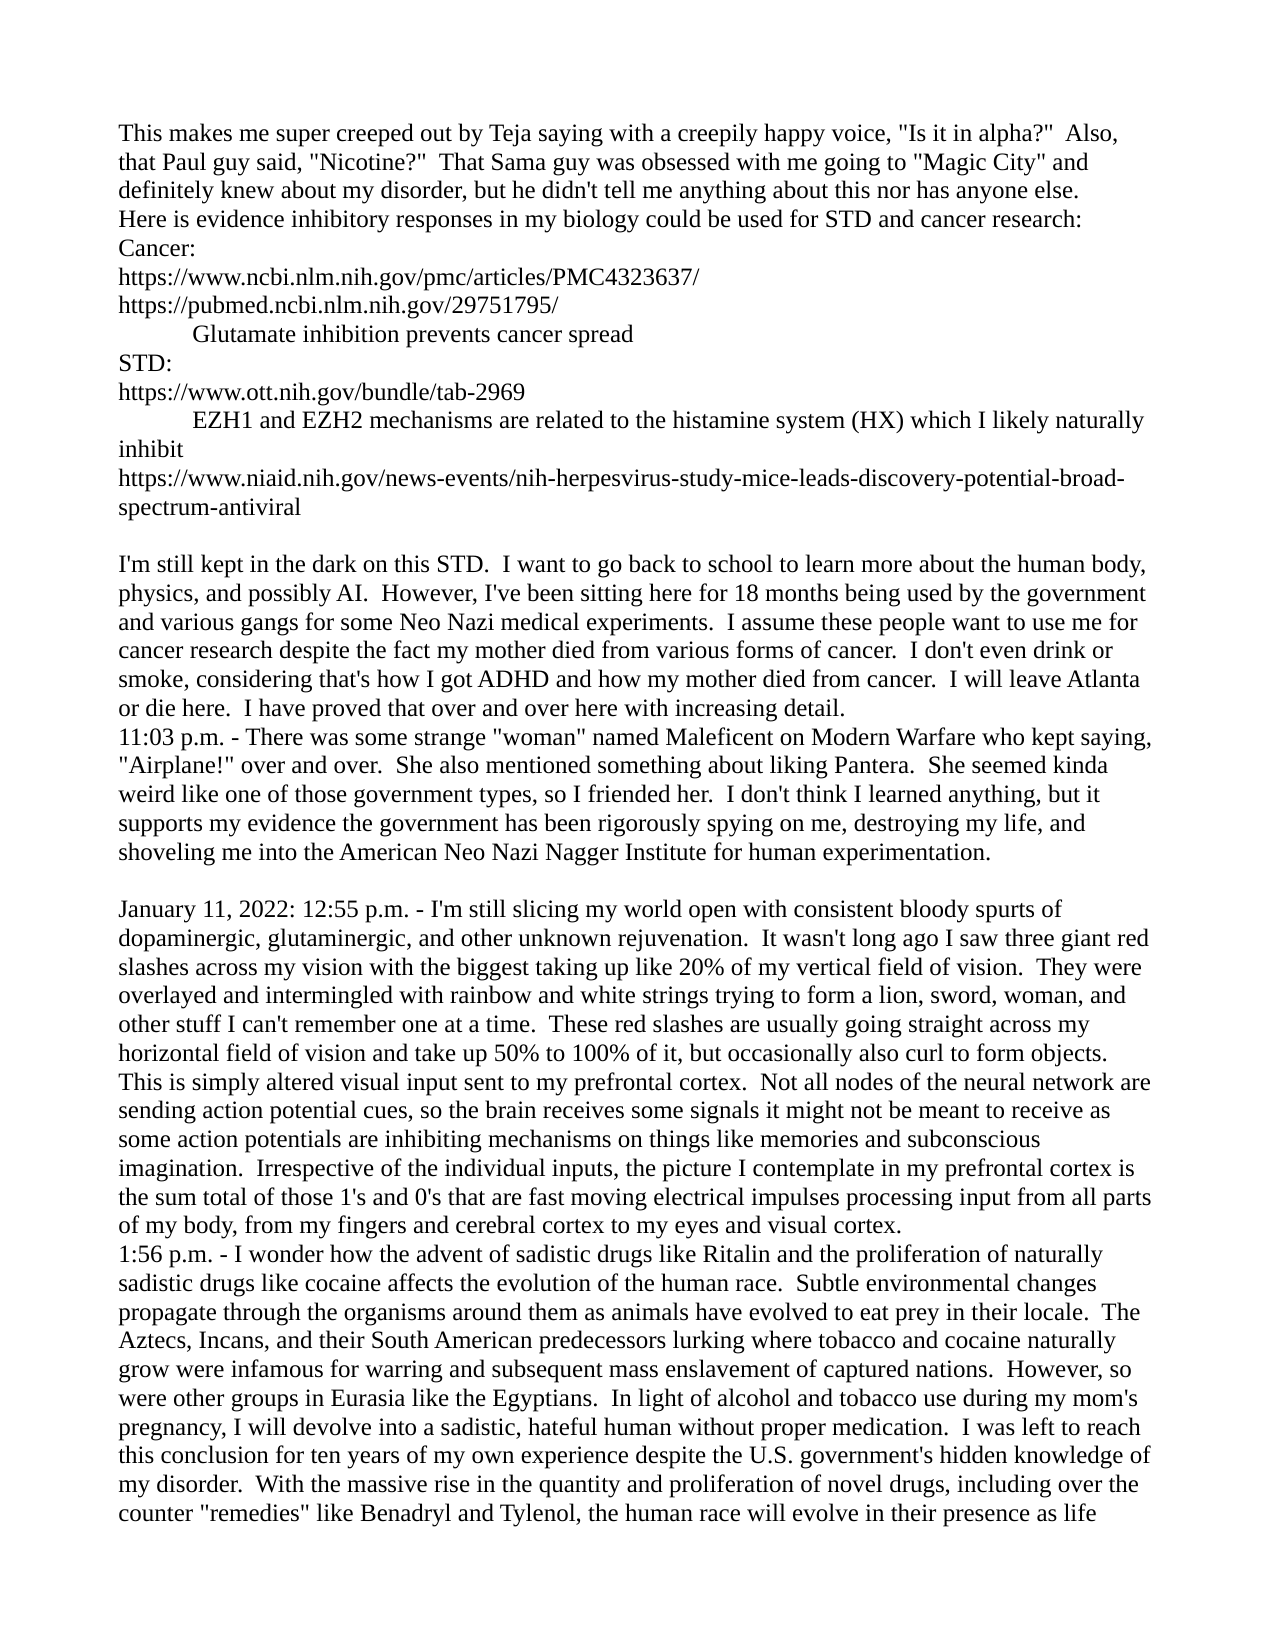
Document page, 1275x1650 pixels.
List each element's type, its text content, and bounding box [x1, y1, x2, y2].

text This makes me super creeped out by Teja saying with a creepily happy voice, "Is it in alpha?" Also, that Paul guy said, "Nicotine?" That Sama guy was obsessed with me going to "Magic City" and definitely knew about my disorder, but he didn't tell me anything about this nor has anyone else. [118, 118, 1157, 204]
text January 11, 2022: 12:55 p.m. - I'm still slicing my world open with consistent bloody spurts of dopaminergic, glutaminergic, and other unknown rejuvenation. It wasn't long ago I saw three giant red slashes across my vision with the biggest taking up like 20% of my vertical field of vision. They were overlayed and intermingled with rainbow and white strings trying to form a lion, sword, woman, and other stuff I can't remember one at a time. These red slashes are usually going straight across my horizontal field of vision and take up 50% to 100% of it, but occasionally also curl to form objects. This is simply altered visual input sent to my prefrontal cortex. Not all nodes of the neural network are sending action potential cues, so the brain receives some signals it might not be meant to receive as some action potentials are inhibiting mechanisms on things like memories and subconscious imagination. Irrespective of the individual inputs, the picture I contemplate in my prefrontal cortex is the sum total of those 1's and 0's that are fast moving electrical impulses processing input from all parts of my body, from my fingers and cerebral cortex to my eyes and visual cortex. [118, 894, 1157, 1239]
text https://www.niaid.nih.gov/news-events/nih-herpesvirus-study-mice-leads-discovery-potential-broad-spectrum-antiviral [118, 463, 1157, 521]
text https://pubmed.ncbi.nlm.nih.gov/29751795/ [118, 291, 1157, 319]
text 1:56 p.m. - I wonder how the advent of sadistic drugs like Ritalin and the proliferation of naturally sadistic drugs like cocaine affects the evolution of the human race. Subtle environmental changes propagate through the organisms around them as animals have evolved to eat prey in their locale. The Aztecs, Incans, and their South American predecessors lurking where tobacco and cocaine naturally grow were infamous for warring and subsequent mass enslavement of captured nations. However, so were other groups in Eurasia like the Egyptians. In light of alcohol and tobacco use during my mom's pregnancy, I will devolve into a sadistic, hateful human without proper medication. I was left to reach this conclusion for ten years of my own experience despite the U.S. government's hidden knowledge of my disorder. With the massive rise in the quantity and proliferation of novel drugs, including over the counter "remedies" like Benadryl and Tylenol, the human race will evolve in their presence as life [118, 1239, 1157, 1527]
text https://www.ncbi.nlm.nih.gov/pmc/articles/PMC4323637/ [118, 262, 1157, 291]
text Cancer: [118, 233, 1157, 262]
text STD: [118, 348, 1157, 377]
text 11:03 p.m. - There was some strange "woman" named Maleficent on Modern Warfare who kept saying, "Airplane!" over and over. She also mentioned something about liking Pantera. She seemed kinda weird like one of those government types, so I friended her. I don't think I learned anything, but it supports my evidence the government has been rigorously spying on me, destroying my life, and shoveling me into the American Neo Nazi Nagger Institute for human experimentation. [118, 722, 1157, 866]
text I'm still kept in the dark on this STD. I want to go back to school to learn more about the human body, physics, and possibly AI. However, I've been sitting here for 18 months being used by the government and various gangs for some Neo Nazi medical experiments. I assume these people want to use me for cancer research despite the fact my mother died from various forms of cancer. I don't even drink or smoke, considering that's how I got ADHD and how my mother died from cancer. I will leave Atlanta or die here. I have proved that over and over here with increasing detail. [118, 549, 1157, 722]
text https://www.ott.nih.gov/bundle/tab-2969 [118, 377, 1157, 406]
text EZH1 and EZH2 mechanisms are related to the histamine system (HX) which I likely naturally inhibit [118, 406, 1157, 463]
text Here is evidence inhibitory responses in my biology could be used for STD and cancer research: [118, 204, 1157, 233]
text Glutamate inhibition prevents cancer spread [118, 319, 1157, 348]
